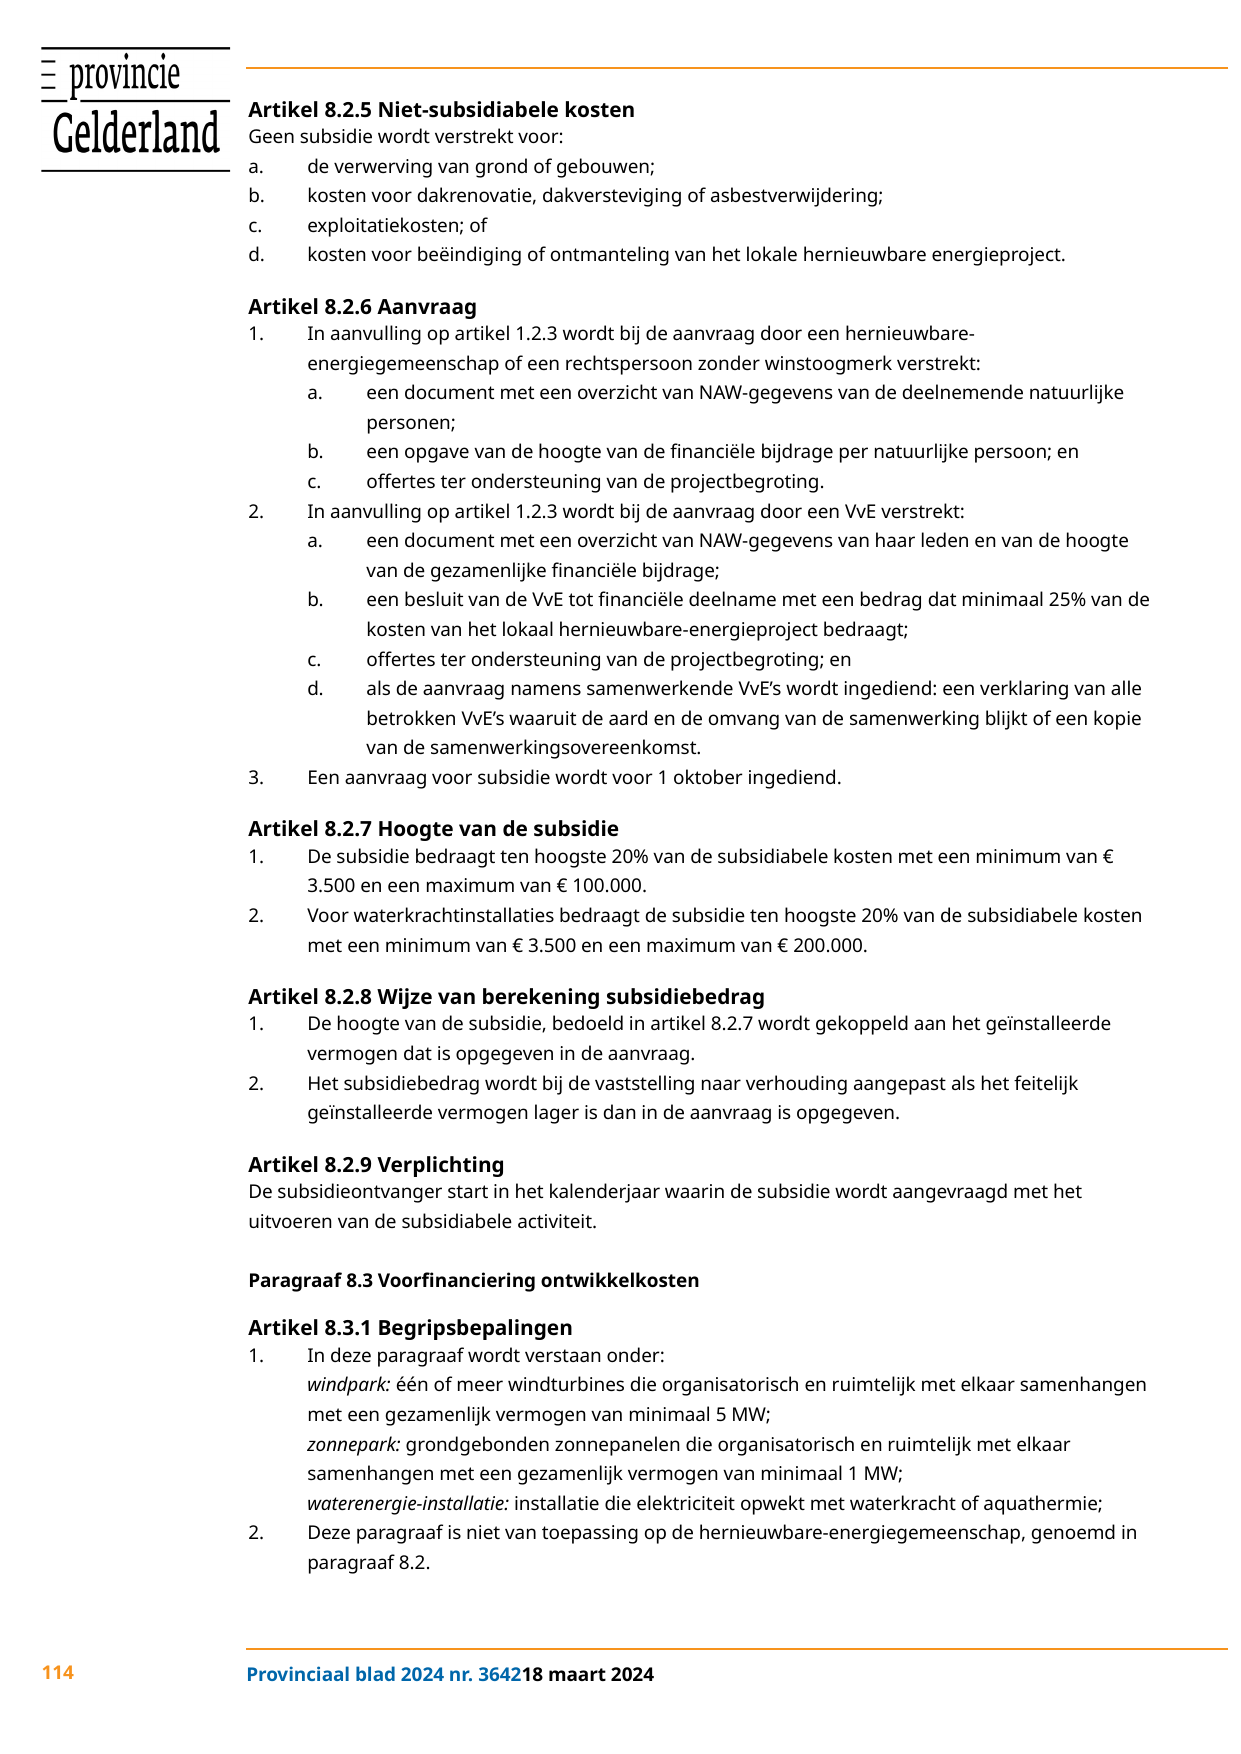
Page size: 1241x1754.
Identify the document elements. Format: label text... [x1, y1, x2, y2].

list offertes ter ondersteuning van de projectbegroting; en [307, 646, 1152, 672]
list windpark: één of meer windturbines die organisatorisch en ruimtelijk met elkaar samenhangen met een gezamenlijk vermogen van minimaal 5 MW; [248, 1372, 1152, 1427]
list Voor waterkrachtinstallaties bedraagt de subsidie ten hoogste 20% van de subsidiabele kosten met een minimum van € 3.500 en een maximum van € 200.000. [248, 902, 1152, 957]
list kosten voor beëindiging of ontmanteling van het lokale hernieuwbare energieproject. [248, 242, 1152, 267]
text Artikel 8.3.1 Begripsbepalingen [248, 1313, 1152, 1342]
picture [41, 47, 231, 172]
list een besluit van de VvE tot financiële deelname met een bedrag dat minimaal 25% van de kosten van het lokaal hernieuwbare-energieproject bedraagt; [307, 587, 1152, 642]
text Artikel 8.2.5 Niet-subsidiabele kosten [248, 95, 1152, 123]
text Artikel 8.2.8 Wijze van berekening subsidiebedrag [248, 982, 1152, 1011]
text Geen subsidie wordt verstrekt voor: [248, 123, 1152, 149]
list In aanvulling op artikel 1.2.3 wordt bij de aanvraag door een VvE verstrekt: [248, 498, 1152, 524]
list In aanvulling op artikel 1.2.3 wordt bij de aanvraag door een hernieuwbare-energiegemeenschap of een rechtspersoon zonder winstoogmerk verstrekt: [248, 320, 1152, 376]
text De subsidieontvanger start in het kalenderjaar waarin de subsidie wordt aangevraagd met het uitvoeren van de subsidiabele activiteit. [248, 1178, 1152, 1233]
list een document met een overzicht van NAW-gegevens van haar leden en van de hoogte van de gezamenlijke financiële bijdrage; [307, 527, 1152, 583]
list zonnepark: grondgebonden zonnepanelen die organisatorisch en ruimtelijk met elkaar samenhangen met een gezamenlijk vermogen van minimaal 1 MW; [248, 1431, 1152, 1486]
text Artikel 8.2.7 Hoogte van de subsidie [248, 814, 1152, 843]
text Paragraaf 8.3 Voorfinanciering ontwikkelkosten [248, 1267, 1152, 1293]
list een opgave van de hoogte van de financiële bijdrage per natuurlijke persoon; en [307, 439, 1152, 464]
list De hoogte van de subsidie, bedoeld in artikel 8.2.7 wordt gekoppeld aan het geïnstalleerde vermogen dat is opgegeven in de aanvraag. [248, 1011, 1152, 1066]
list De subsidie bedraagt ten hoogste 20% van de subsidiabele kosten met een minimum van € 3.500 en een maximum van € 100.000. [248, 843, 1152, 898]
list Een aanvraag voor subsidie wordt voor 1 oktober ingediend. [248, 764, 1152, 790]
list een document met een overzicht van NAW-gegevens van de deelnemende natuurlijke personen; [307, 379, 1152, 435]
list In deze paragraaf wordt verstaan onder: [248, 1342, 1152, 1368]
list offertes ter ondersteuning van de projectbegroting. [307, 468, 1152, 494]
list waterenergie-installatie: installatie die elektriciteit opwekt met waterkracht of aquathermie; [248, 1490, 1152, 1516]
text Artikel 8.2.9 Verplichting [248, 1150, 1152, 1178]
list Deze paragraaf is niet van toepassing op de hernieuwbare-energiegemeenschap, genoemd in paragraaf 8.2. [248, 1519, 1152, 1575]
list exploitatiekosten; of [248, 212, 1152, 238]
list de verwerving van grond of gebouwen; [248, 153, 1152, 178]
list kosten voor dakrenovatie, dakversteviging of asbestverwijdering; [248, 182, 1152, 208]
text Artikel 8.2.6 Aanvraag [248, 292, 1152, 320]
list als de aanvraag namens samenwerkende VvE’s wordt ingediend: een verklaring van alle betrokken VvE’s waaruit de aard en de omvang van de samenwerking blijkt of een kopie van de samenwerkingsovereenkomst. [307, 675, 1152, 760]
list Het subsidiebedrag wordt bij de vaststelling naar verhouding aangepast als het feitelijk geïnstalleerde vermogen lager is dan in de aanvraag is opgegeven. [248, 1070, 1152, 1125]
